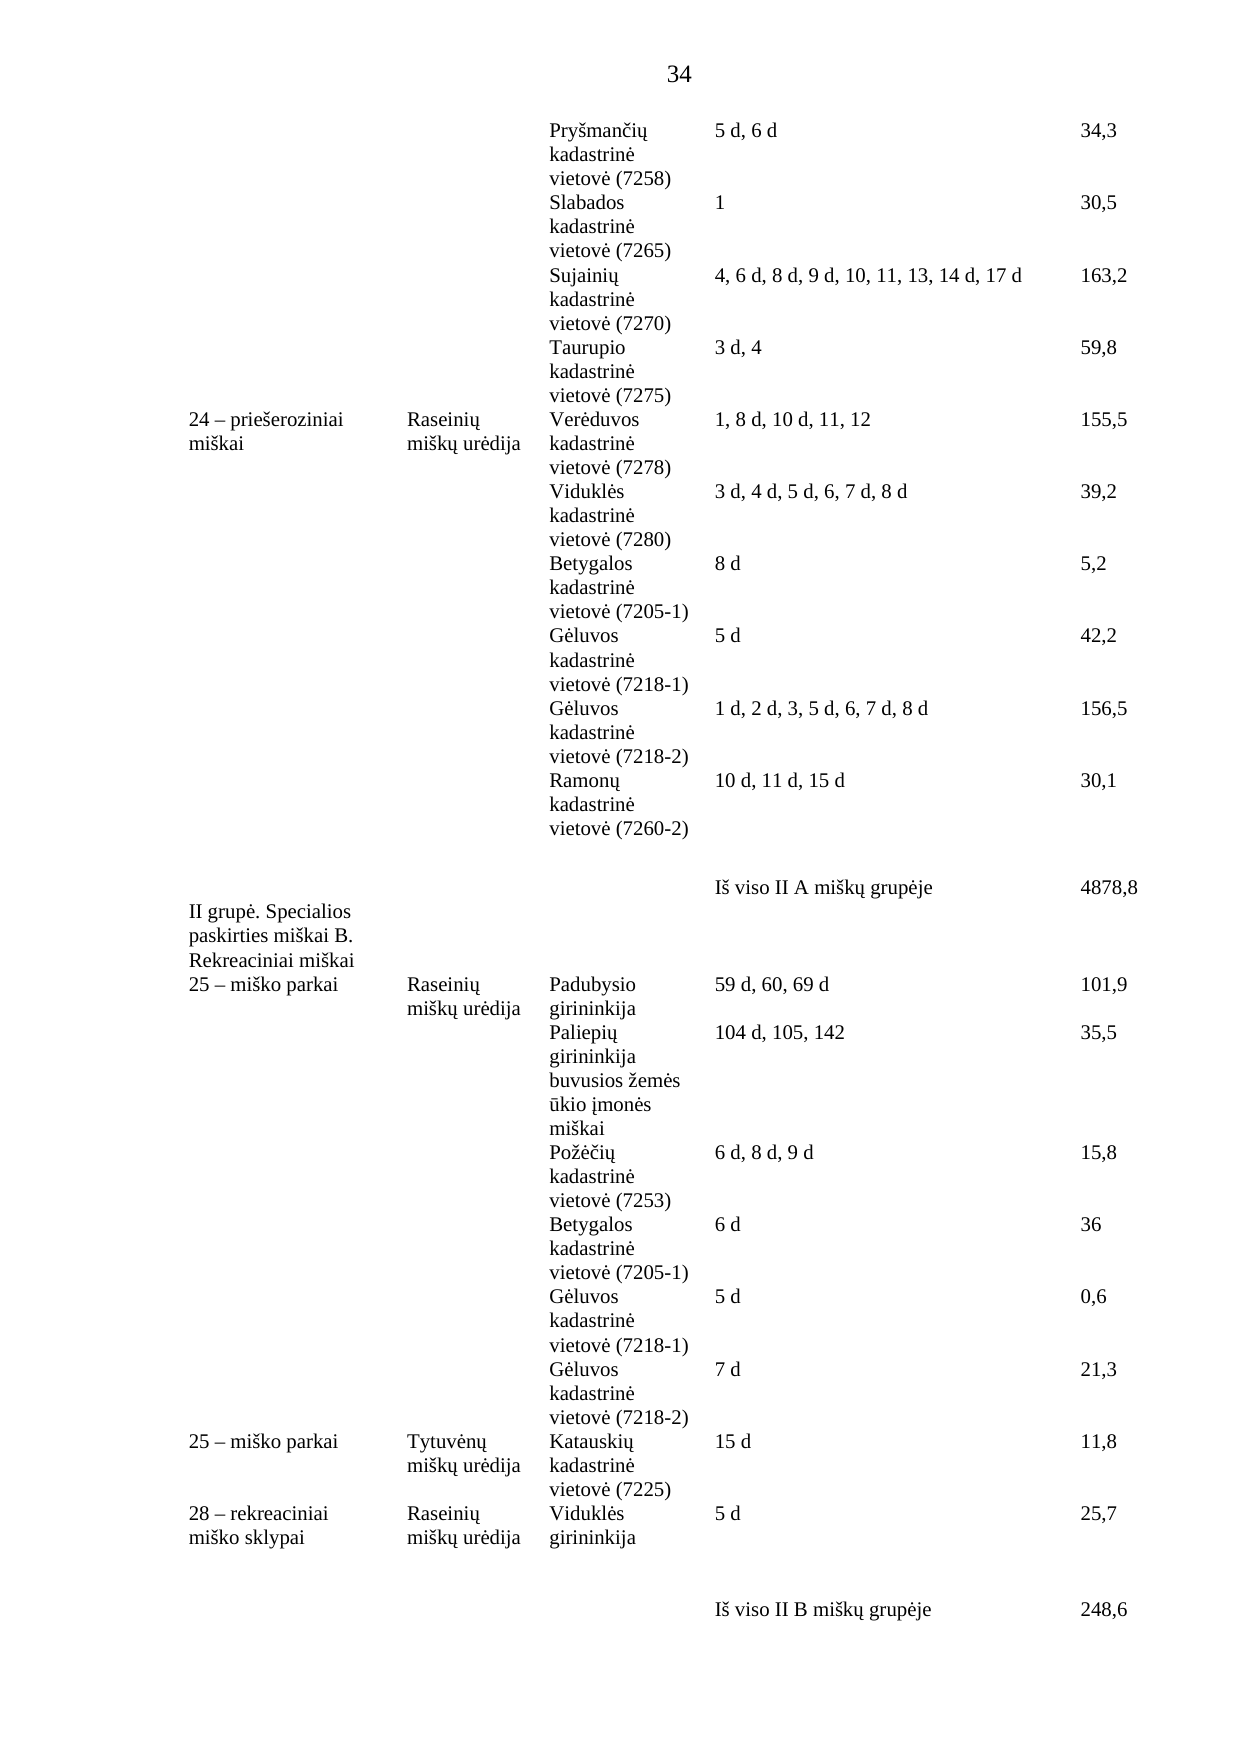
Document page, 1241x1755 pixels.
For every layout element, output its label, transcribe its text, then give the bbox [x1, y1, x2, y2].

table_cell 0,6 [1069, 1284, 1181, 1357]
table_cell [703, 899, 1069, 972]
table_cell 156,5 [1069, 696, 1181, 768]
table_cell 5 d [703, 1284, 1069, 1357]
table_cell 25 – miško parkai [177, 1429, 396, 1501]
table_cell 3 d, 4 [703, 335, 1069, 407]
table_cell Verėduvos kadastrinė vietovė (7278) [538, 407, 703, 479]
table_cell Raseinių miškų urėdija [396, 972, 538, 1429]
table_cell Iš viso II B miškų grupėje [703, 1597, 1069, 1621]
table_cell 36 [1069, 1212, 1181, 1284]
table_cell 101,9 [1069, 972, 1181, 1020]
table_cell 6 d, 8 d, 9 d [703, 1140, 1069, 1212]
table_cell 4878,8 [1069, 875, 1181, 899]
table_cell Ramonų kadastrinė vietovė (7260-2) [538, 768, 703, 899]
table_cell 1 [703, 190, 1069, 262]
table_cell 7 d [703, 1357, 1069, 1429]
table_cell 39,2 [1069, 479, 1181, 551]
table_cell 42,2 [1069, 624, 1181, 696]
table_cell 30,1 [1069, 768, 1181, 875]
table_cell 21,3 [1069, 1357, 1181, 1429]
table_cell 15,8 [1069, 1140, 1181, 1212]
table_cell Viduklės girininkija [538, 1501, 703, 1621]
table_cell buvusios žemės ūkio įmonės miškai [538, 1068, 703, 1140]
table_cell Gėluvos kadastrinė vietovė (7218-2) [538, 1357, 703, 1429]
table_cell 25 – miško parkai [177, 972, 396, 1429]
table_cell Viduklės kadastrinė vietovė (7280) [538, 479, 703, 551]
table_cell Gėluvos kadastrinė vietovė (7218-1) [538, 1284, 703, 1357]
table_cell 59 d, 60, 69 d [703, 972, 1069, 1020]
table_cell II grupė. Specialios paskirties miškai B. Rekreaciniai miškai [177, 899, 396, 972]
table_cell Raseinių miškų urėdija [396, 1501, 538, 1621]
table_cell 24 – priešeroziniai miškai [177, 407, 396, 899]
table_cell Raseinių miškų urėdija [396, 407, 538, 899]
table_cell 1, 8 d, 10 d, 11, 12 [703, 407, 1069, 479]
table_cell 28 – rekreaciniai miško sklypai [177, 1501, 396, 1621]
table_cell Gėluvos kadastrinė vietovė (7218-1) [538, 624, 703, 696]
table_cell 6 d [703, 1212, 1069, 1284]
table_cell 59,8 [1069, 335, 1181, 407]
table_cell Katauskių kadastrinė vietovė (7225) [538, 1429, 703, 1501]
table_cell [703, 1068, 1069, 1140]
table_cell Gėluvos kadastrinė vietovė (7218-2) [538, 696, 703, 768]
table_cell Požėčių kadastrinė vietovė (7253) [538, 1140, 703, 1212]
table_cell Slabados kadastrinė vietovė (7265) [538, 190, 703, 262]
table_cell 155,5 [1069, 407, 1181, 479]
table_cell 11,8 [1069, 1429, 1181, 1501]
table_cell 10 d, 11 d, 15 d [703, 768, 1069, 875]
table_cell Iš viso II A miškų grupėje [703, 875, 1069, 899]
table_cell 4, 6 d, 8 d, 9 d, 10, 11, 13, 14 d, 17 d [703, 263, 1069, 335]
table_cell Betygalos kadastrinė vietovė (7205-1) [538, 551, 703, 623]
table_cell 5 d [703, 624, 1069, 696]
table_cell 15 d [703, 1429, 1069, 1501]
table_cell 163,2 [1069, 263, 1181, 335]
table_cell 8 d [703, 551, 1069, 623]
table_cell Paliepių girininkija [538, 1020, 703, 1068]
table_cell Taurupio kadastrinė vietovė (7275) [538, 335, 703, 407]
table_cell Tytuvėnų miškų urėdija [396, 1429, 538, 1501]
table_cell 34,3 [1069, 118, 1181, 190]
table_cell [1069, 1068, 1181, 1140]
table_cell [396, 118, 538, 407]
table_cell 30,5 [1069, 190, 1181, 262]
table_cell Betygalos kadastrinė vietovė (7205-1) [538, 1212, 703, 1284]
table_cell 1 d, 2 d, 3, 5 d, 6, 7 d, 8 d [703, 696, 1069, 768]
table_cell 5 d [703, 1501, 1069, 1597]
table_cell 5 d, 6 d [703, 118, 1069, 190]
table_cell [396, 899, 538, 972]
table_cell 3 d, 4 d, 5 d, 6, 7 d, 8 d [703, 479, 1069, 551]
table_cell 104 d, 105, 142 [703, 1020, 1069, 1068]
table_cell Sujainių kadastrinė vietovė (7270) [538, 263, 703, 335]
table_cell [177, 118, 396, 407]
table_cell Pryšmančių kadastrinė vietovė (7258) [538, 118, 703, 190]
table_cell 248,6 [1069, 1597, 1181, 1621]
table_cell 25,7 [1069, 1501, 1181, 1597]
table_cell 5,2 [1069, 551, 1181, 623]
table_cell 35,5 [1069, 1020, 1181, 1068]
table_cell [538, 899, 703, 972]
table_cell Padubysio girininkija [538, 972, 703, 1020]
table_cell [1069, 899, 1181, 972]
